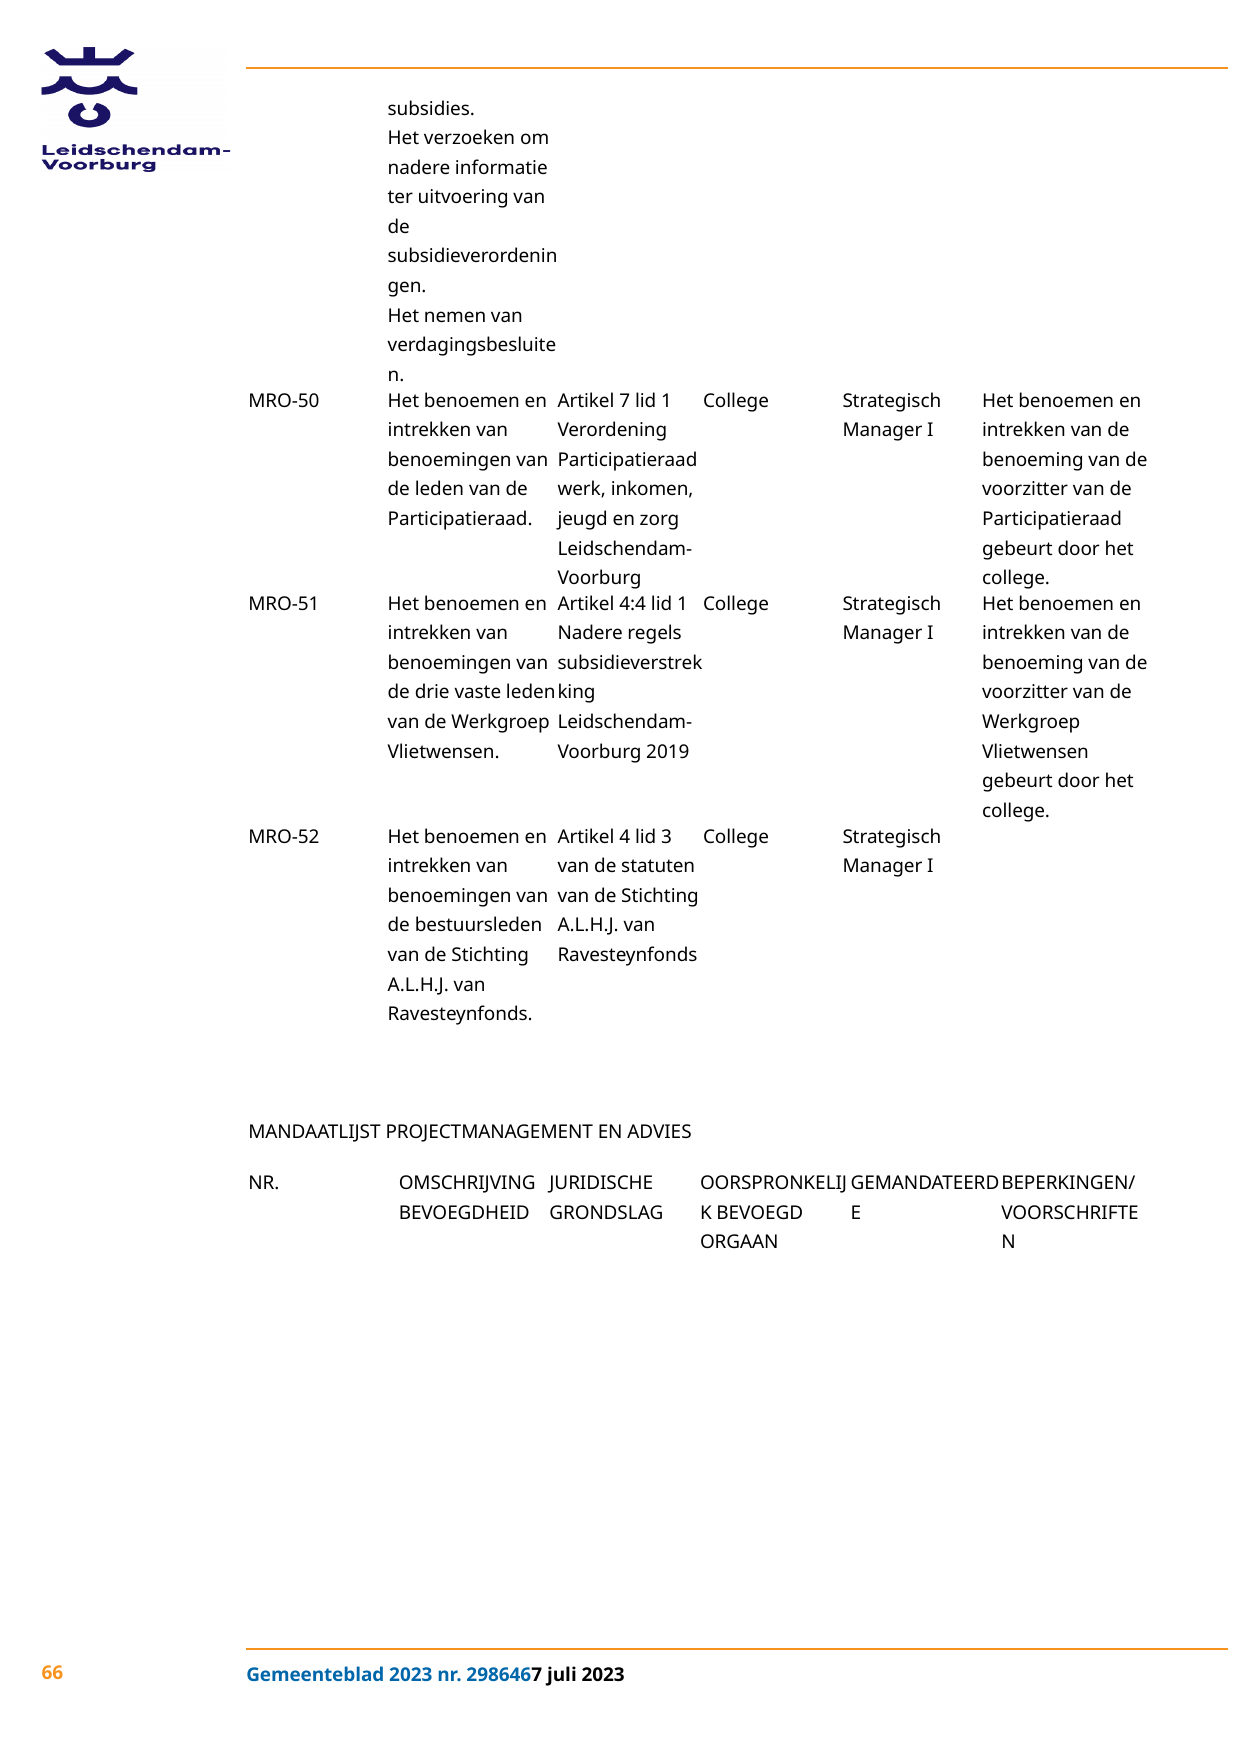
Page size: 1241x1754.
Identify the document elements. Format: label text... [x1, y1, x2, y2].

table_cell Het benoemen en intrekken van benoemingen van de bestuursleden van de Stichting A.L.H.J. van Ravesteynfonds. [388, 823, 557, 1026]
table_cell OORSPRONKELIJK BEVOEGD ORGAAN [700, 1170, 850, 1254]
table_cell Strategisch Manager I [842, 387, 982, 590]
table_cell MRO-52 [248, 823, 387, 1026]
table_cell [982, 823, 1152, 1026]
table_cell OMSCHRIJVING BEVOEGDHEID [399, 1170, 549, 1254]
table_cell Artikel 4:4 lid 1 Nadere regels subsidieverstrekking Leidschendam-Voorburg 2019 [557, 590, 703, 823]
table_cell [549, 1255, 700, 1280]
table_cell [248, 95, 387, 387]
table_cell JURIDISCHE GRONDSLAG [549, 1170, 700, 1254]
table_cell GEMANDATEERDE [850, 1170, 1001, 1254]
table_cell [842, 95, 982, 387]
table_cell Strategisch Manager I [842, 823, 982, 1026]
table_cell College [703, 823, 842, 1026]
table_cell [399, 1255, 549, 1280]
table_cell College [703, 387, 842, 590]
table_cell MRO-50 [248, 387, 387, 590]
table_cell subsidies. Het verzoeken om nadere informatie ter uitvoering van de subsidieverordeningen. Het nemen van verdagingsbesluiten. [388, 95, 557, 387]
table_cell [248, 1255, 398, 1280]
table_cell NR. [248, 1170, 398, 1254]
table_cell Het benoemen en intrekken van de benoeming van de voorzitter van de Participatieraad gebeurt door het college. [982, 387, 1152, 590]
table_header MANDAATLIJST PROJECTMANAGEMENT EN ADVIES [248, 1118, 1152, 1144]
table_cell Artikel 4 lid 3 van de statuten van de Stichting A.L.H.J. van Ravesteynfonds [557, 823, 703, 1026]
picture [41, 47, 231, 172]
table_cell College [703, 590, 842, 823]
table_cell Het benoemen en intrekken van benoemingen van de drie vaste leden van de Werkgroep Vlietwensen. [388, 590, 557, 823]
table_cell Artikel 7 lid 1 Verordening Participatieraad werk, inkomen, jeugd en zorg Leidschendam-Voorburg [557, 387, 703, 590]
table_cell [850, 1255, 1001, 1280]
table_cell [557, 95, 703, 387]
table_cell [703, 95, 842, 387]
table_cell BEPERKINGEN/ VOORSCHRIFTEN [1001, 1170, 1152, 1254]
table_cell [982, 95, 1152, 387]
table_cell Het benoemen en intrekken van benoemingen van de leden van de Participatieraad. [388, 387, 557, 590]
table_cell Strategisch Manager I [842, 590, 982, 823]
table_cell Het benoemen en intrekken van de benoeming van de voorzitter van de Werkgroep Vlietwensen gebeurt door het college. [982, 590, 1152, 823]
table_cell [700, 1255, 850, 1280]
table_cell MRO-51 [248, 590, 387, 823]
table_cell [1001, 1255, 1152, 1280]
table_cell [248, 1144, 1152, 1169]
